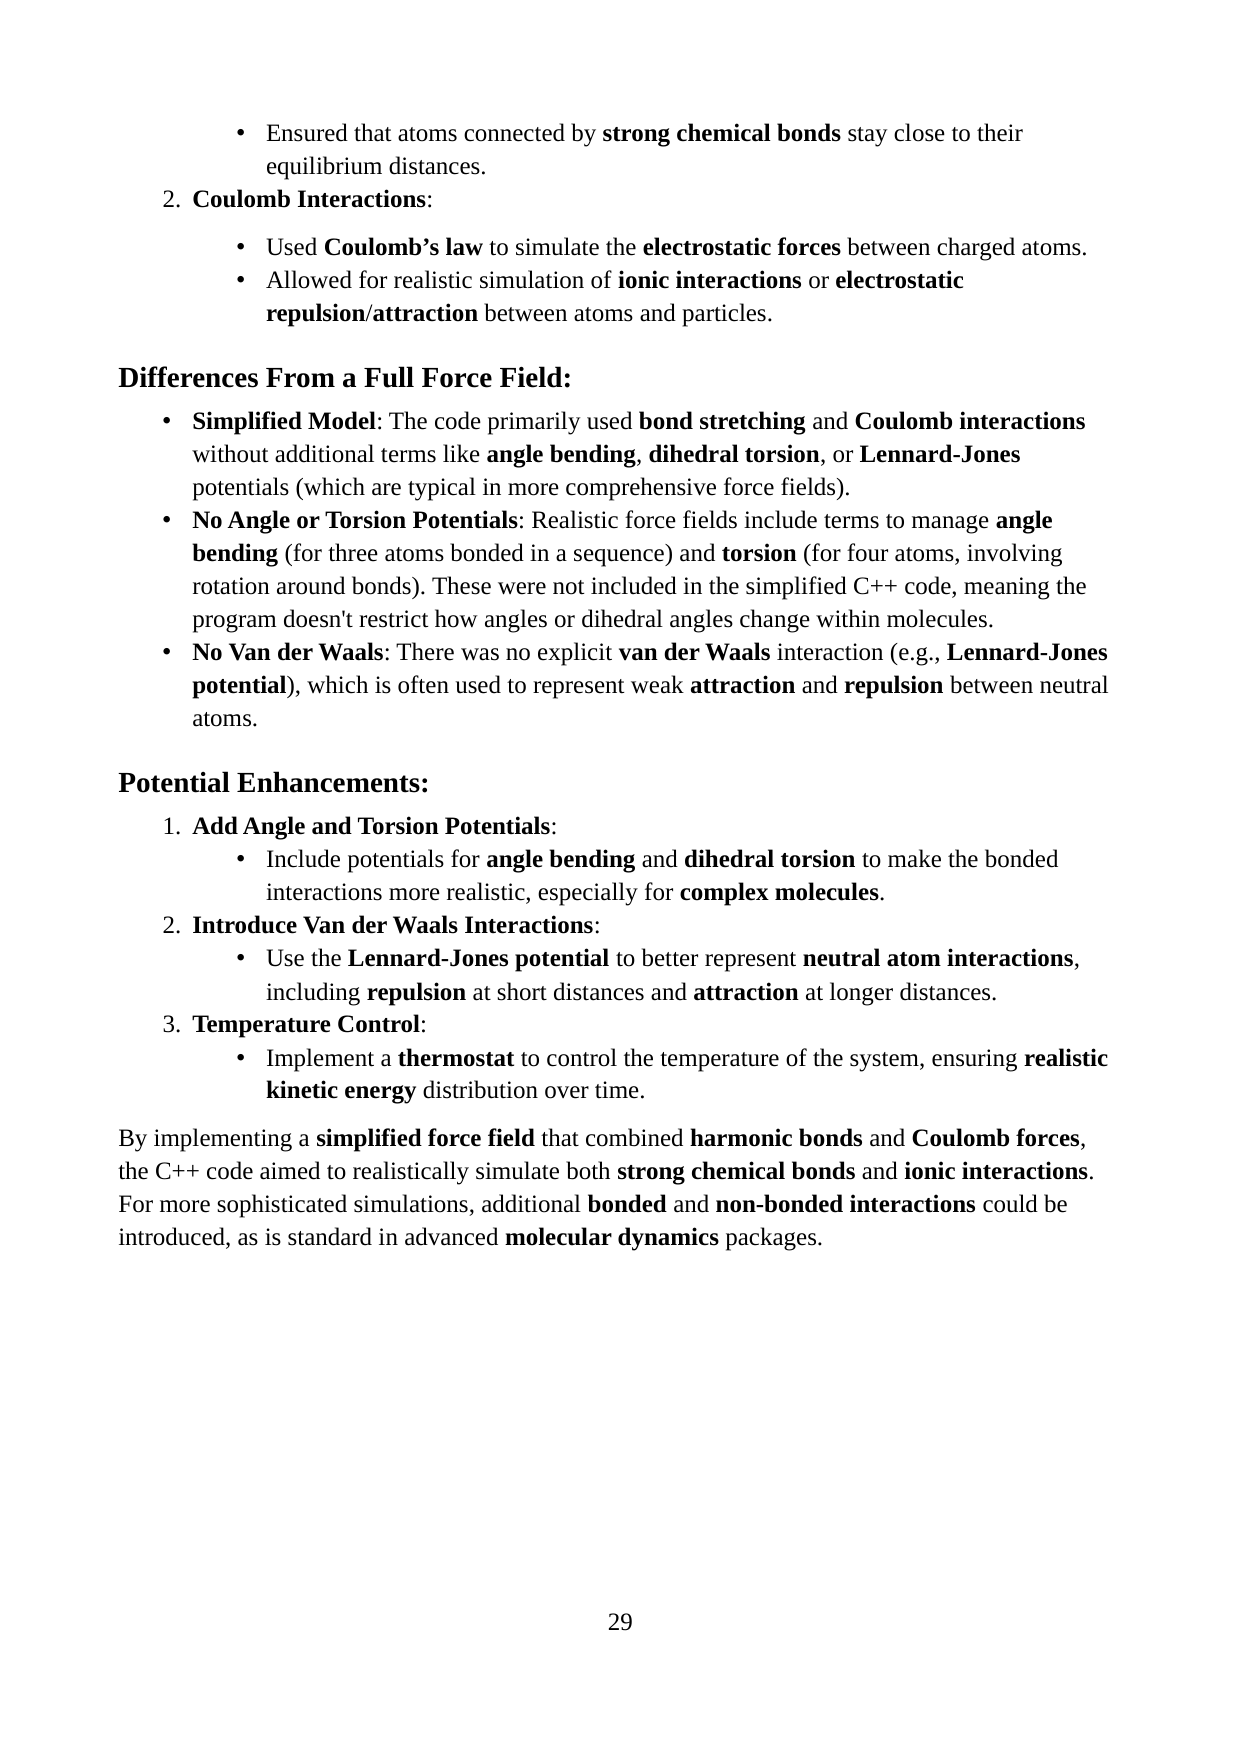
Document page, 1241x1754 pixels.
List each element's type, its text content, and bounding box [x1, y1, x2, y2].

list No Van der Waals: There was no explicit van der Waals interaction (e.g., Lennard-Jones potential), which is often used to represent weak attraction and repulsion between neutral atoms. [162, 637, 1122, 732]
list Implement a thermostat to control the temperature of the system, ensuring realistic kinetic energy distribution over time. [236, 1043, 1122, 1104]
list Temperature Control: [162, 1009, 1122, 1038]
subtitle Differences From a Full Force Field: [118, 360, 1122, 393]
list Used Coulomb’s law to simulate the electrostatic forces between charged atoms. [236, 232, 1122, 261]
list Allowed for realistic simulation of ionic interactions or electrostatic repulsion/attraction between atoms and particles. [236, 265, 1122, 327]
list Use the Lennard-Jones potential to better represent neutral atom interactions, including repulsion at short distances and attraction at longer distances. [236, 943, 1122, 1005]
list Coulomb Interactions: [162, 184, 1122, 213]
subtitle Potential Enhancements: [118, 765, 1122, 799]
list Add Angle and Torsion Potentials: [162, 811, 1122, 840]
list Ensured that atoms connected by strong chemical bonds stay close to their equilibrium distances. [236, 118, 1122, 180]
list Introduce Van der Waals Interactions: [162, 911, 1122, 939]
list Simplified Model: The code primarily used bond stretching and Coulomb interactions without additional terms like angle bending, dihedral torsion, or Lennard-Jones potentials (which are typical in more comprehensive force fields). [162, 406, 1122, 501]
list No Angle or Torsion Potentials: Realistic force fields include terms to manage angle bending (for three atoms bonded in a sequence) and torsion (for four atoms, involving rotation around bonds). These were not included in the simplified C++ code, meaning the program doesn't restrict how angles or dihedral angles change within molecules. [162, 505, 1122, 633]
list Include potentials for angle bending and dihedral torsion to make the bonded interactions more realistic, especially for complex molecules. [236, 844, 1122, 906]
text By implementing a simplified force field that combined harmonic bonds and Coulomb forces, the C++ code aimed to realistically simulate both strong chemical bonds and ionic interactions. For more sophisticated simulations, additional bonded and non-bonded interactions could be introduced, as is standard in advanced molecular dynamics packages. [118, 1123, 1122, 1251]
